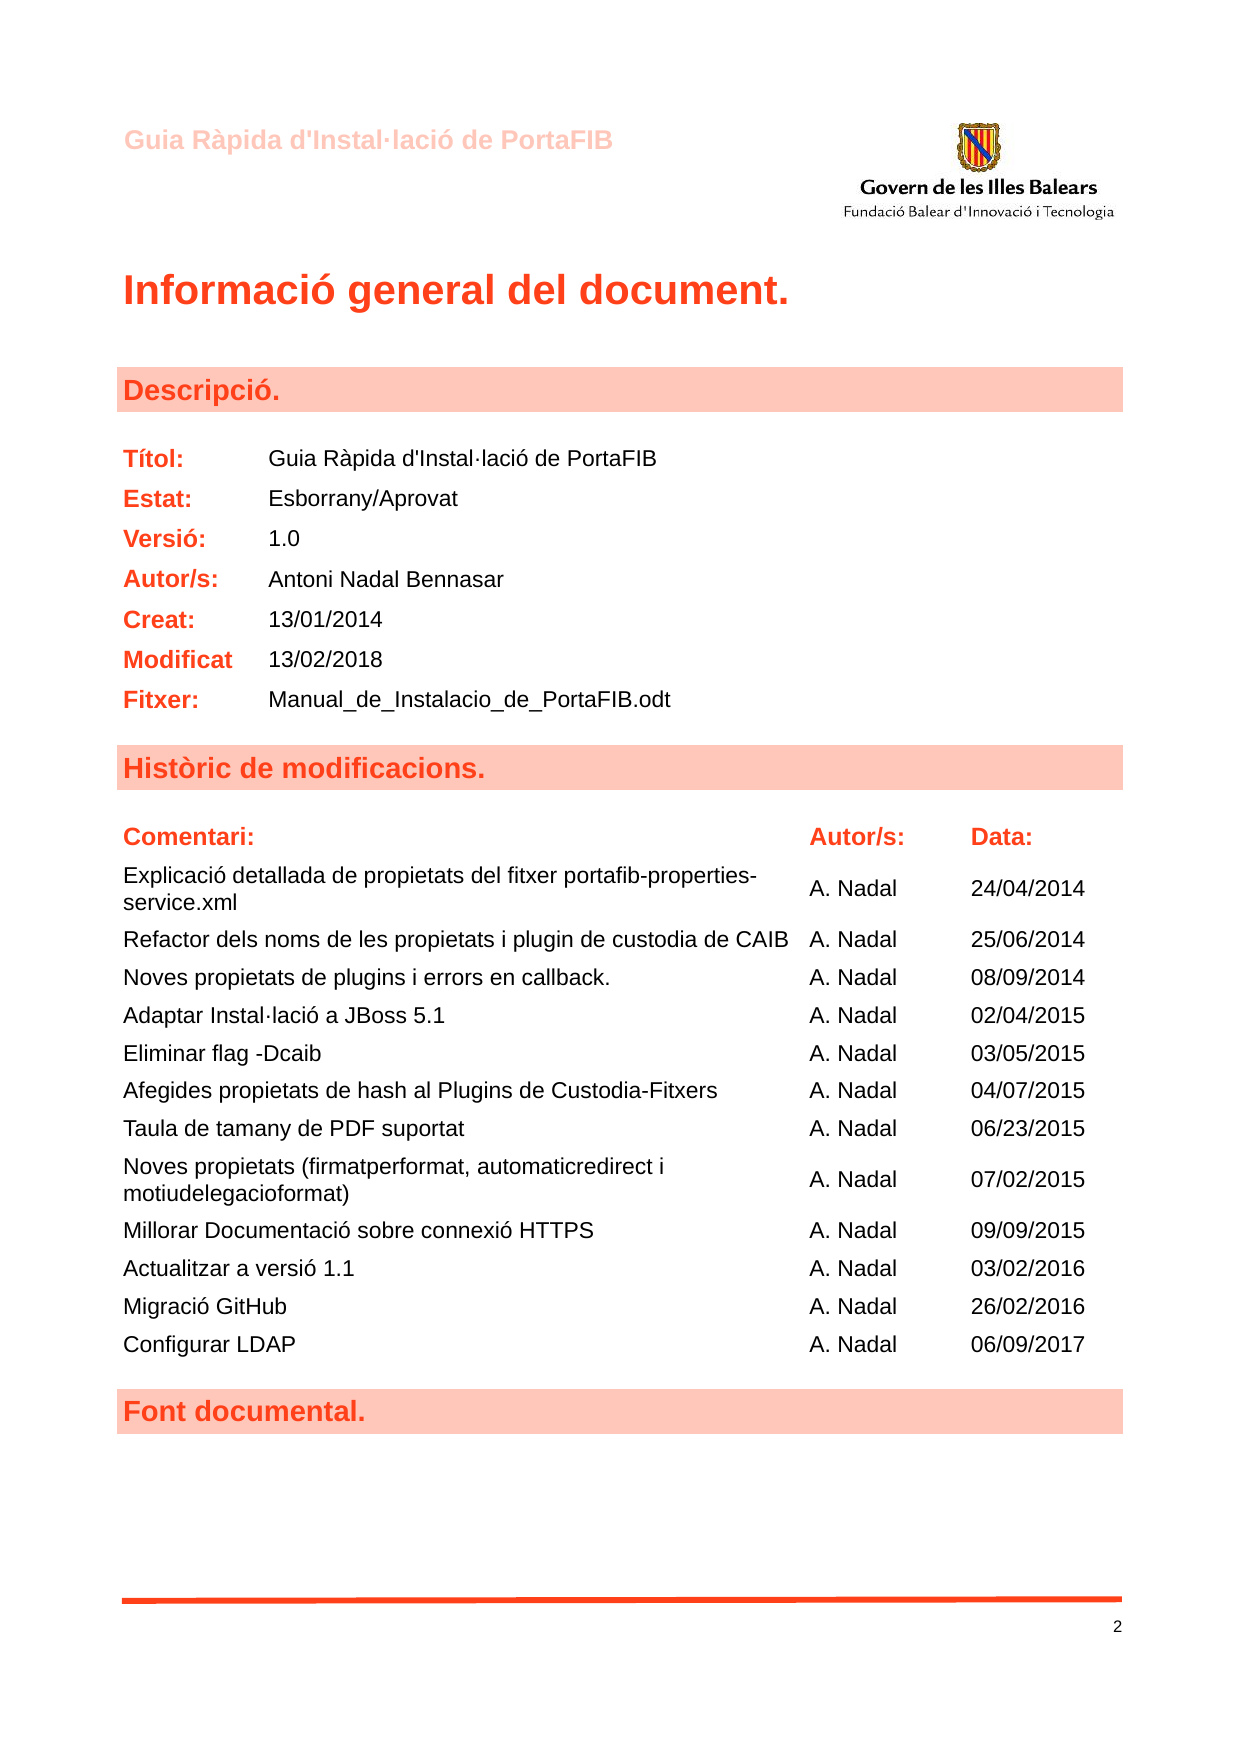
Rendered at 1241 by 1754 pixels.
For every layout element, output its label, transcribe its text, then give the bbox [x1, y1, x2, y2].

table_cell Fitxer: [117, 679, 262, 719]
table_cell A. Nadal [803, 1212, 965, 1249]
table_cell Eliminar flag -Dcaib [117, 1034, 803, 1072]
table_cell A. Nadal [803, 1110, 965, 1147]
table_cell 02/07/2015 [965, 1148, 1123, 1212]
table_cell 09/09/2015 [965, 1212, 1123, 1249]
table_cell Antoni Nadal Bennasar [262, 559, 1123, 599]
table_cell 06/09/2017 [965, 1325, 1123, 1363]
table_cell Afegides propietats de hash al Plugins de Custodia-Fitxers [117, 1072, 803, 1109]
table_cell A. Nadal [803, 1072, 965, 1109]
picture [840, 123, 1117, 220]
table_cell A. Nadal [803, 1287, 965, 1325]
table_cell [117, 720, 1123, 745]
table_cell Taula de tamany de PDF suportat [117, 1110, 803, 1147]
table_cell 05/03/2015 [965, 1034, 1123, 1072]
table_cell Migració GitHub [117, 1287, 803, 1325]
table_cell A. Nadal [803, 996, 965, 1034]
table_cell [117, 1434, 1123, 1459]
table_cell Manual_de_Instalacio_de_PortaFIB.odt [262, 679, 1123, 719]
table_cell A. Nadal [803, 856, 965, 921]
table_cell 13/01/2014 [262, 599, 1123, 639]
table_cell Explicació detallada de propietats del fitxer portafib-properties-service.xml [117, 856, 803, 921]
table_cell Noves propietats (firmatperformat, automaticredirect i motiudelegacioformat) [117, 1148, 803, 1212]
table_cell Font documental. [117, 1389, 1123, 1434]
table_cell Estat: [117, 478, 262, 518]
table_cell Esborrany/Aprovat [262, 478, 1123, 518]
table_cell A. Nadal [803, 1034, 965, 1072]
table_cell A. Nadal [803, 921, 965, 958]
table_cell Millorar Documentació sobre connexió HTTPS [117, 1212, 803, 1249]
table_cell Data: [965, 816, 1123, 856]
table_cell 04/02/2015 [965, 996, 1123, 1034]
table_cell Descripció. [117, 367, 1123, 412]
table_cell A. Nadal [803, 1325, 965, 1363]
table_cell 13/02/2018 [262, 639, 1123, 679]
table_cell A. Nadal [803, 958, 965, 996]
table_cell Refactor dels noms de les propietats i plugin de custodia de CAIB [117, 921, 803, 958]
table_cell 1.0 [262, 519, 1123, 559]
table_cell Adaptar Instal·lació a JBoss 5.1 [117, 996, 803, 1034]
table_cell 26/02/2016 [965, 1287, 1123, 1325]
table_header Informació general del document. [117, 260, 1123, 367]
table_cell Títol: [117, 438, 262, 478]
table_cell Creat: [117, 599, 262, 639]
table_cell Històric de modificacions. [117, 745, 1123, 790]
table_cell Comentari: [117, 816, 803, 856]
table_cell [117, 1497, 1123, 1535]
table_cell [117, 790, 1123, 816]
table_cell Actualitzar a versió 1.1 [117, 1249, 803, 1287]
table_cell [117, 1363, 1123, 1389]
table_cell 08/09/2014 [965, 958, 1123, 996]
table_cell [117, 1460, 1123, 1497]
table_cell A. Nadal [803, 1148, 965, 1212]
table_cell Modificat [117, 639, 262, 679]
table_cell A. Nadal [803, 1249, 965, 1287]
table_cell Autor/s: [803, 816, 965, 856]
table_cell Autor/s: [117, 559, 262, 599]
table_cell Guia Ràpida d'Instal·lació de PortaFIB [262, 438, 1123, 478]
table_cell Configurar LDAP [117, 1325, 803, 1363]
table_cell Noves propietats de plugins i errors en callback. [117, 958, 803, 996]
table_cell [117, 412, 1123, 438]
table_cell 23/06/2015 [965, 1110, 1123, 1147]
table_cell 24/04/2014 [965, 856, 1123, 921]
table_cell Versió: [117, 519, 262, 559]
table_cell 03/02/2016 [965, 1249, 1123, 1287]
table_cell 25/06/2014 [965, 921, 1123, 958]
table_cell 07/04/2015 [965, 1072, 1123, 1109]
